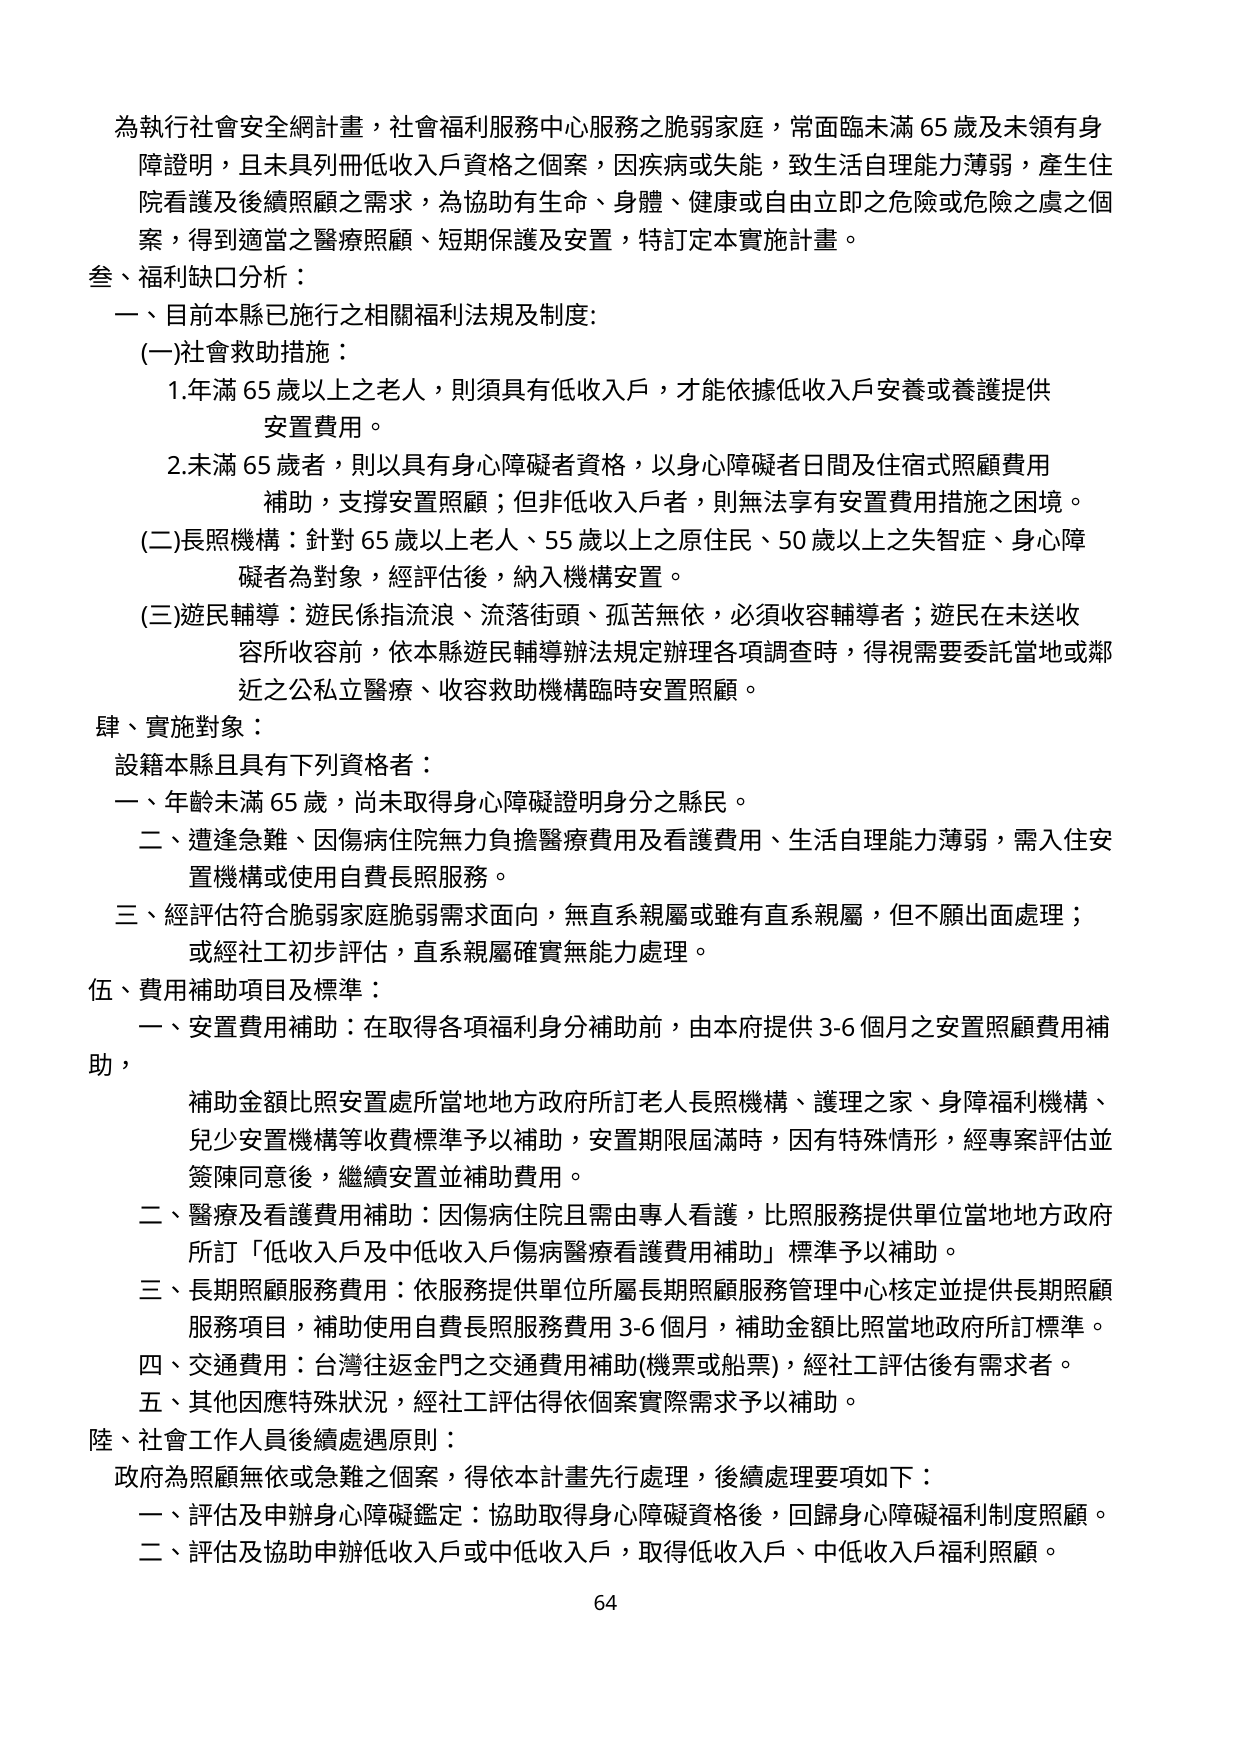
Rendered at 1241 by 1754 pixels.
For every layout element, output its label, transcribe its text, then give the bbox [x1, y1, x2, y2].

text 一、評估及申辦身心障礙鑑定：協助取得身心障礙資格後，回歸身心障礙福利制度照顧。 [89, 1494, 1122, 1532]
text 一、目前本縣已施行之相關福利法規及制度: [89, 294, 1122, 332]
text 政府為照顧無依或急難之個案，得依本計畫先行處理，後續處理要項如下： [89, 1457, 1122, 1494]
text 一、年齡未滿65歲，尚未取得身心障礙證明身分之縣民。 [89, 782, 1122, 819]
text 院看護及後續照顧之需求，為協助有生命、身體、健康或自由立即之危險或危險之虞之個 [89, 182, 1122, 219]
text 陸、社會工作人員後續處遇原則： [89, 1419, 1122, 1457]
text 礙者為對象，經評估後，納入機構安置。 [89, 557, 1122, 594]
text 兒少安置機構等收費標準予以補助，安置期限屆滿時，因有特殊情形，經專案評估並 [89, 1119, 1122, 1157]
text 容所收容前，依本縣遊民輔導辦法規定辦理各項調查時，得視需要委託當地或鄰 [89, 632, 1122, 669]
text 叁、福利缺口分析： [89, 257, 1122, 294]
text 為執行社會安全網計畫，社會福利服務中心服務之脆弱家庭，常面臨未滿65歲及未領有身 [89, 107, 1122, 144]
text 近之公私立醫療、收容救助機構臨時安置照顧。 [89, 669, 1122, 707]
text 補助金額比照安置處所當地地方政府所訂老人長照機構、護理之家、身障福利機構、 [89, 1082, 1122, 1119]
text 置機構或使用自費長照服務。 [89, 857, 1122, 894]
text 或經社工初步評估，直系親屬確實無能力處理。 [89, 932, 1122, 969]
text 安置費用。 [89, 407, 1122, 444]
text 案，得到適當之醫療照顧、短期保護及安置，特訂定本實施計畫。 [89, 219, 1122, 257]
text 三、經評估符合脆弱家庭脆弱需求面向，無直系親屬或雖有直系親屬，但不願出面處理； [89, 894, 1122, 932]
text 三、長期照顧服務費用：依服務提供單位所屬長期照顧服務管理中心核定並提供長期照顧 [89, 1269, 1122, 1307]
text 簽陳同意後，繼續安置並補助費用。 [89, 1157, 1122, 1194]
text 2.未滿65歲者，則以具有身心障礙者資格，以身心障礙者日間及住宿式照顧費用 [89, 444, 1122, 482]
text 四、交通費用：台灣往返金門之交通費用補助(機票或船票)，經社工評估後有需求者。 [89, 1344, 1122, 1382]
text (一)社會救助措施： [89, 332, 1122, 369]
text 二、遭逢急難、因傷病住院無力負擔醫療費用及看護費用、生活自理能力薄弱，需入住安 [89, 819, 1122, 857]
text 設籍本縣且具有下列資格者： [89, 744, 1122, 782]
text 一、安置費用補助：在取得各項福利身分補助前，由本府提供3-6個月之安置照顧費用補助， [89, 1007, 1122, 1082]
text (三)遊民輔導：遊民係指流浪、流落街頭、孤苦無依，必須收容輔導者；遊民在未送收 [89, 594, 1122, 632]
text 所訂「低收入戶及中低收入戶傷病醫療看護費用補助」標準予以補助。 [89, 1232, 1122, 1269]
text 五、其他因應特殊狀況，經社工評估得依個案實際需求予以補助。 [89, 1382, 1122, 1419]
text 服務項目，補助使用自費長照服務費用3-6個月，補助金額比照當地政府所訂標準。 [89, 1307, 1122, 1344]
text 補助，支撐安置照顧；但非低收入戶者，則無法享有安置費用措施之困境。 [89, 482, 1122, 519]
text 障證明，且未具列冊低收入戶資格之個案，因疾病或失能，致生活自理能力薄弱，產生住 [89, 144, 1122, 182]
text (二)長照機構：針對65歲以上老人、55歲以上之原住民、50歲以上之失智症、身心障 [89, 519, 1122, 557]
text 1.年滿65歲以上之老人，則須具有低收入戶，才能依據低收入戶安養或養護提供 [89, 369, 1122, 407]
text 二、醫療及看護費用補助：因傷病住院且需由專人看護，比照服務提供單位當地地方政府 [89, 1194, 1122, 1232]
text 伍、費用補助項目及標準： [89, 969, 1122, 1007]
text 肆、實施對象： [89, 707, 1122, 744]
text 二、評估及協助申辦低收入戶或中低收入戶，取得低收入戶、中低收入戶福利照顧。 [89, 1532, 1122, 1569]
